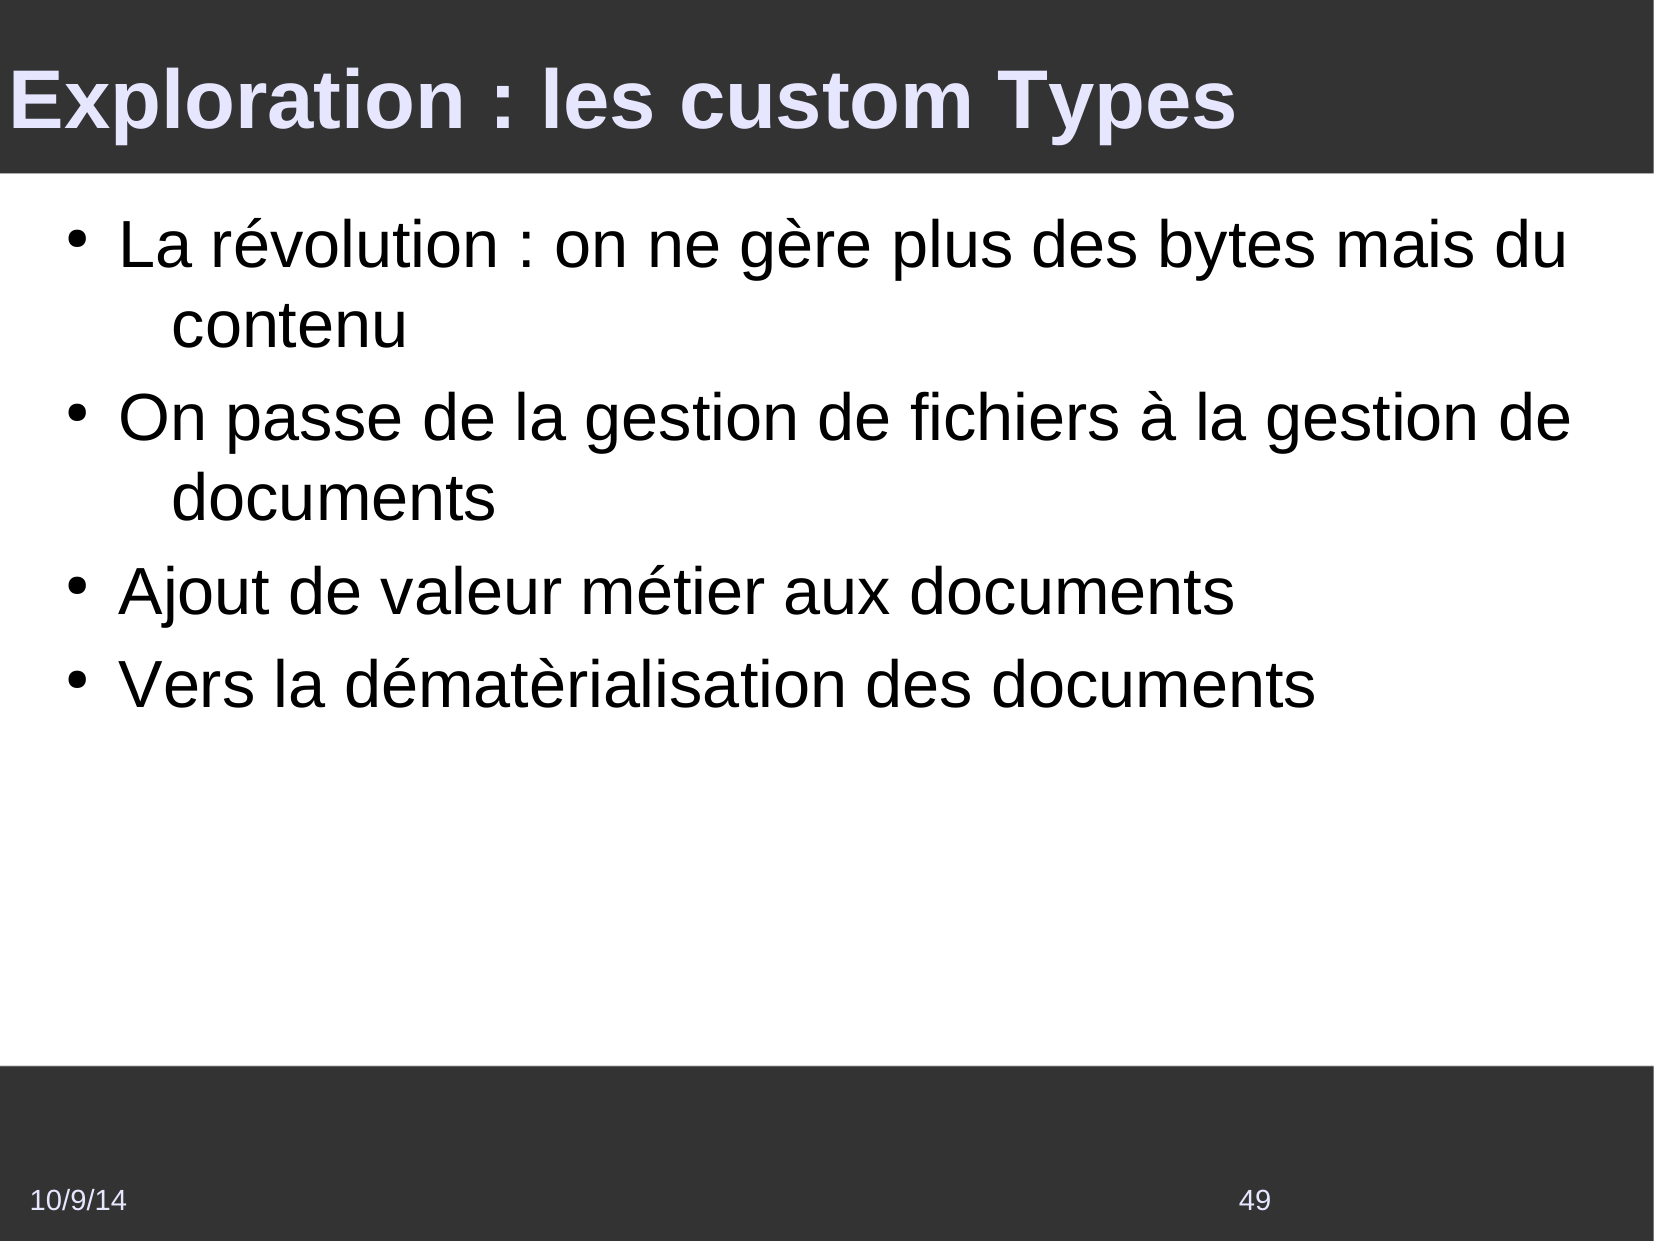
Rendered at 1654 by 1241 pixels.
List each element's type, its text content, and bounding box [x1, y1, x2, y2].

title Exploration : les custom Types [8, 9, 1591, 181]
text_box [1238, 1181, 1625, 1241]
picture [0, 0, 1654, 1241]
text_box 10/9/14 [29, 1181, 566, 1241]
list La révolution : on ne gère plus des bytes mais du contenu On passe de la gestion de fichiers à la gestion de documents Ajout de valeur métier aux documents Vers la dématèrialisation des documents [30, 200, 1621, 751]
